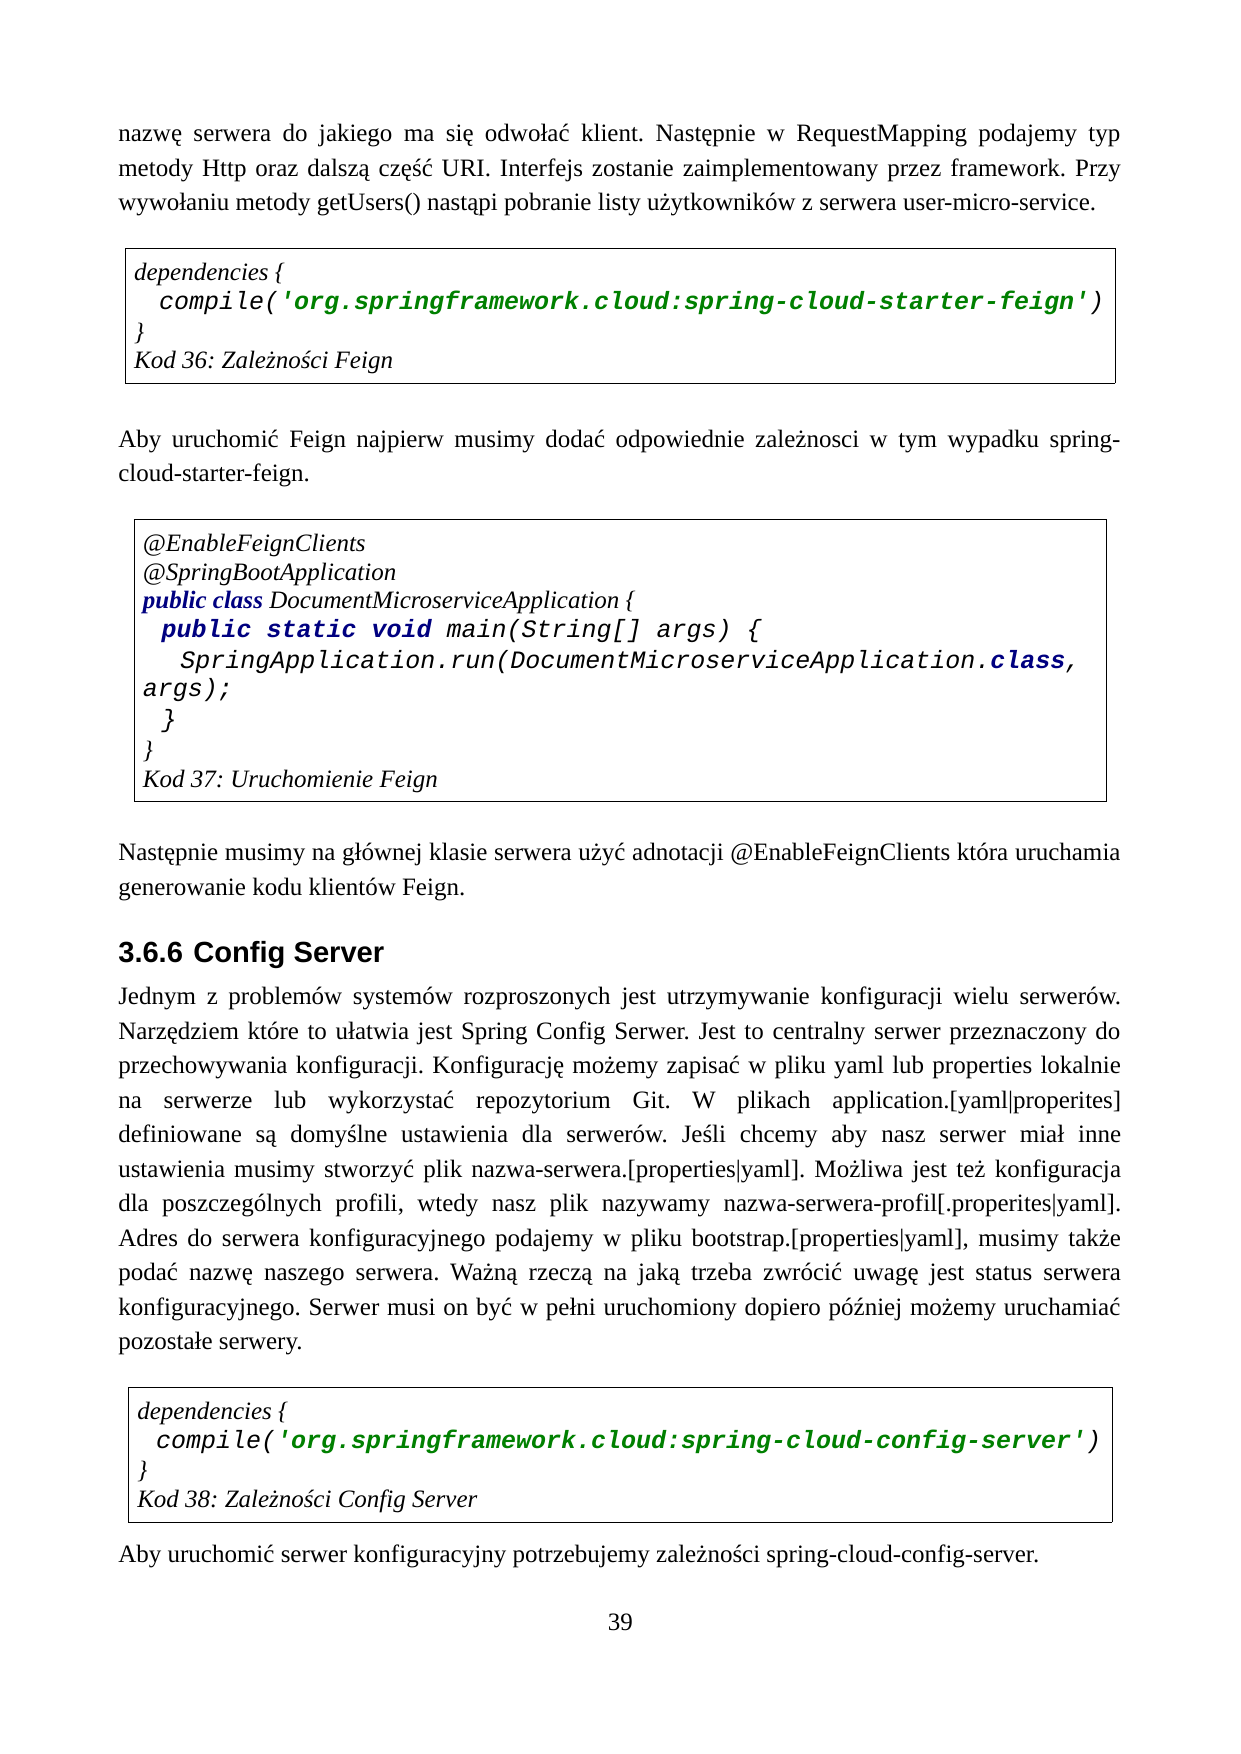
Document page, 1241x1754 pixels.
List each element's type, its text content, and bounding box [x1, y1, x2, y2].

text Aby uruchomić Feign najpierw musimy dodać odpowiednie zależnosci w tym wypadku spring-cloud-starter-feign. [118, 424, 1122, 487]
text SpringApplication.run(DocumentMicroserviceApplication.class, args); [143, 645, 1098, 704]
text } [143, 704, 1098, 735]
text @SpringBootApplication [143, 557, 1098, 586]
text nazwę serwera do jakiego ma się odwołać klient. Następnie w RequestMapping podajemy typ metody Http oraz dalszą część URI. Interfejs zostanie zaimplementowany przez framework. Przy wywołaniu metody getUsers() nastąpi pobranie listy użytkowników z serwera user-micro-service. [118, 118, 1122, 216]
text @EnableFeignClients [143, 528, 1098, 557]
text compile('org.springframework.cloud:spring-cloud-starter-feign') [134, 286, 1106, 317]
text } [134, 317, 1106, 345]
text } [137, 1456, 1103, 1484]
text public class DocumentMicroserviceApplication { [143, 586, 1098, 614]
text dependencies { [134, 257, 1106, 286]
text public static void main(String[] args) { [143, 614, 1098, 645]
text Kod 37: Uruchomienie Feign [143, 764, 1098, 793]
text Jednym z problemów systemów rozproszonych jest utrzymywanie konfiguracji wielu serwerów. Narzędziem które to ułatwia jest Spring Config Serwer. Jest to centralny serwer przeznaczony do przechowywania konfiguracji. Konfigurację możemy zapisać w pliku yaml lub properties lokalnie na serwerze lub wykorzystać repozytorium Git. W plikach application.[yaml|properites] definiowane są domyślne ustawienia dla serwerów. Jeśli chcemy aby nasz serwer miał inne ustawienia musimy stworzyć plik nazwa-serwera.[properties|yaml]. Możliwa jest też konfiguracja dla poszczególnych profili, wtedy nasz plik nazywamy nazwa-serwera-profil[.properites|yaml]. Adres do serwera konfiguracyjnego podajemy w pliku bootstrap.[properties|yaml], musimy także podać nazwę naszego serwera. Ważną rzeczą na jaką trzeba zwrócić uwagę jest status serwera konfiguracyjnego. Serwer musi on być w pełni uruchomiony dopiero później możemy uruchamiać pozostałe serwery. [118, 981, 1122, 1355]
subtitle Config Server [118, 935, 1122, 969]
text Aby uruchomić serwer konfiguracyjny potrzebujemy zależności spring-cloud-config-server. [118, 1375, 1122, 1568]
text Kod 38: Zależności Config Server [137, 1484, 1103, 1513]
text } [143, 735, 1098, 764]
text compile('org.springframework.cloud:spring-cloud-config-server') [137, 1425, 1103, 1456]
text Następnie musimy na głównej klasie serwera użyć adnotacji @EnableFeignClients która uruchamia generowanie kodu klientów Feign. [118, 837, 1122, 900]
text Kod 36: Zależności Feign [134, 345, 1106, 374]
text dependencies { [137, 1396, 1103, 1425]
